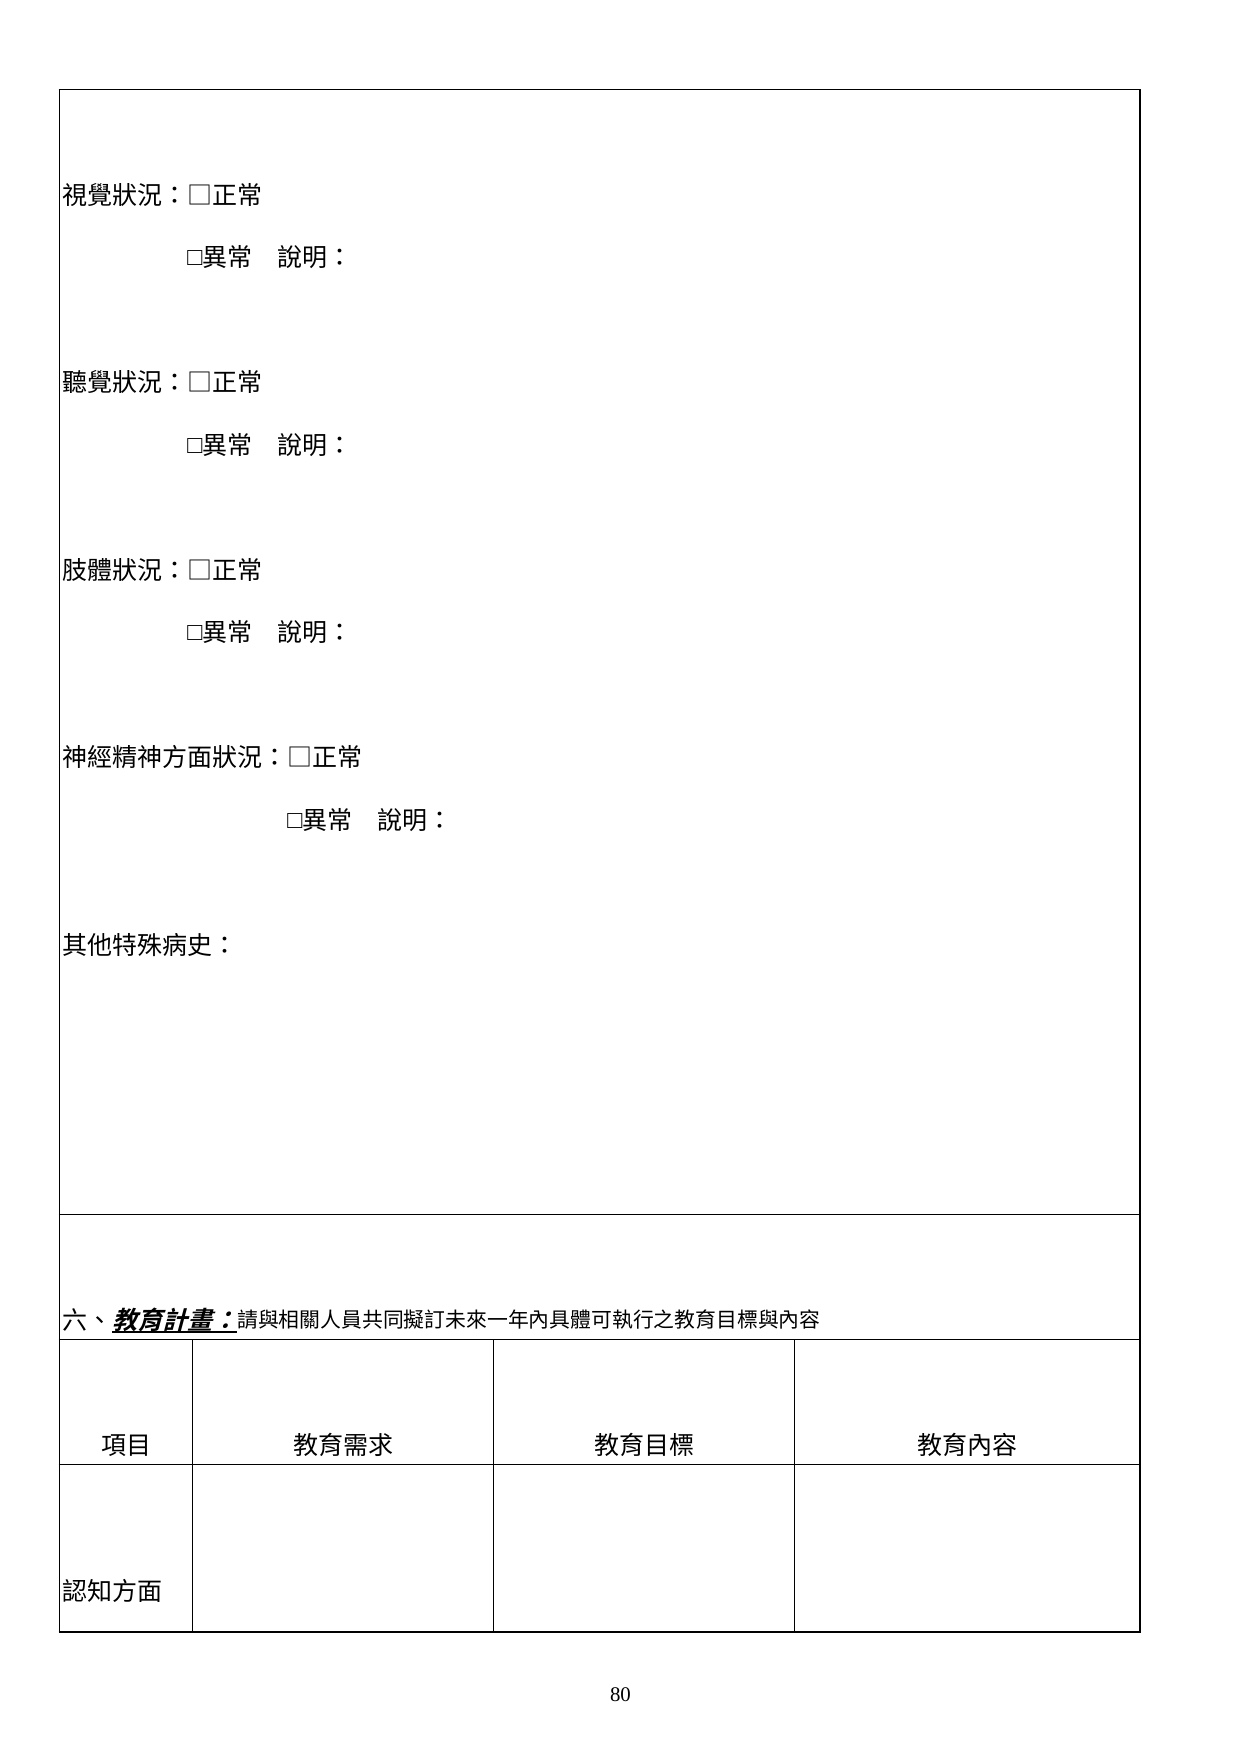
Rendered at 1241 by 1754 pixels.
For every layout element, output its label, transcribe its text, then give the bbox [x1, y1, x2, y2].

table_cell 認知方面 [60, 1465, 192, 1631]
table_cell 視覺狀況：□正常 □異常 說明： 聽覺狀況：□正常 □異常 說明： 肢體狀況：□正常 □異常 說明： 神經精神方面狀況：□正常 □異常 說明： 其他特殊病史： [60, 90, 1139, 1214]
table_cell 項目 [60, 1340, 192, 1464]
table_cell [494, 1465, 794, 1631]
table_cell [193, 1465, 493, 1631]
table_cell 教育內容 [795, 1340, 1139, 1464]
table_cell 教育需求 [193, 1340, 493, 1464]
table_cell 六、教育計畫：請與相關人員共同擬訂未來一年內具體可執行之教育目標與內容 [60, 1215, 1139, 1339]
table_cell 教育目標 [494, 1340, 794, 1464]
table_cell [795, 1465, 1139, 1631]
